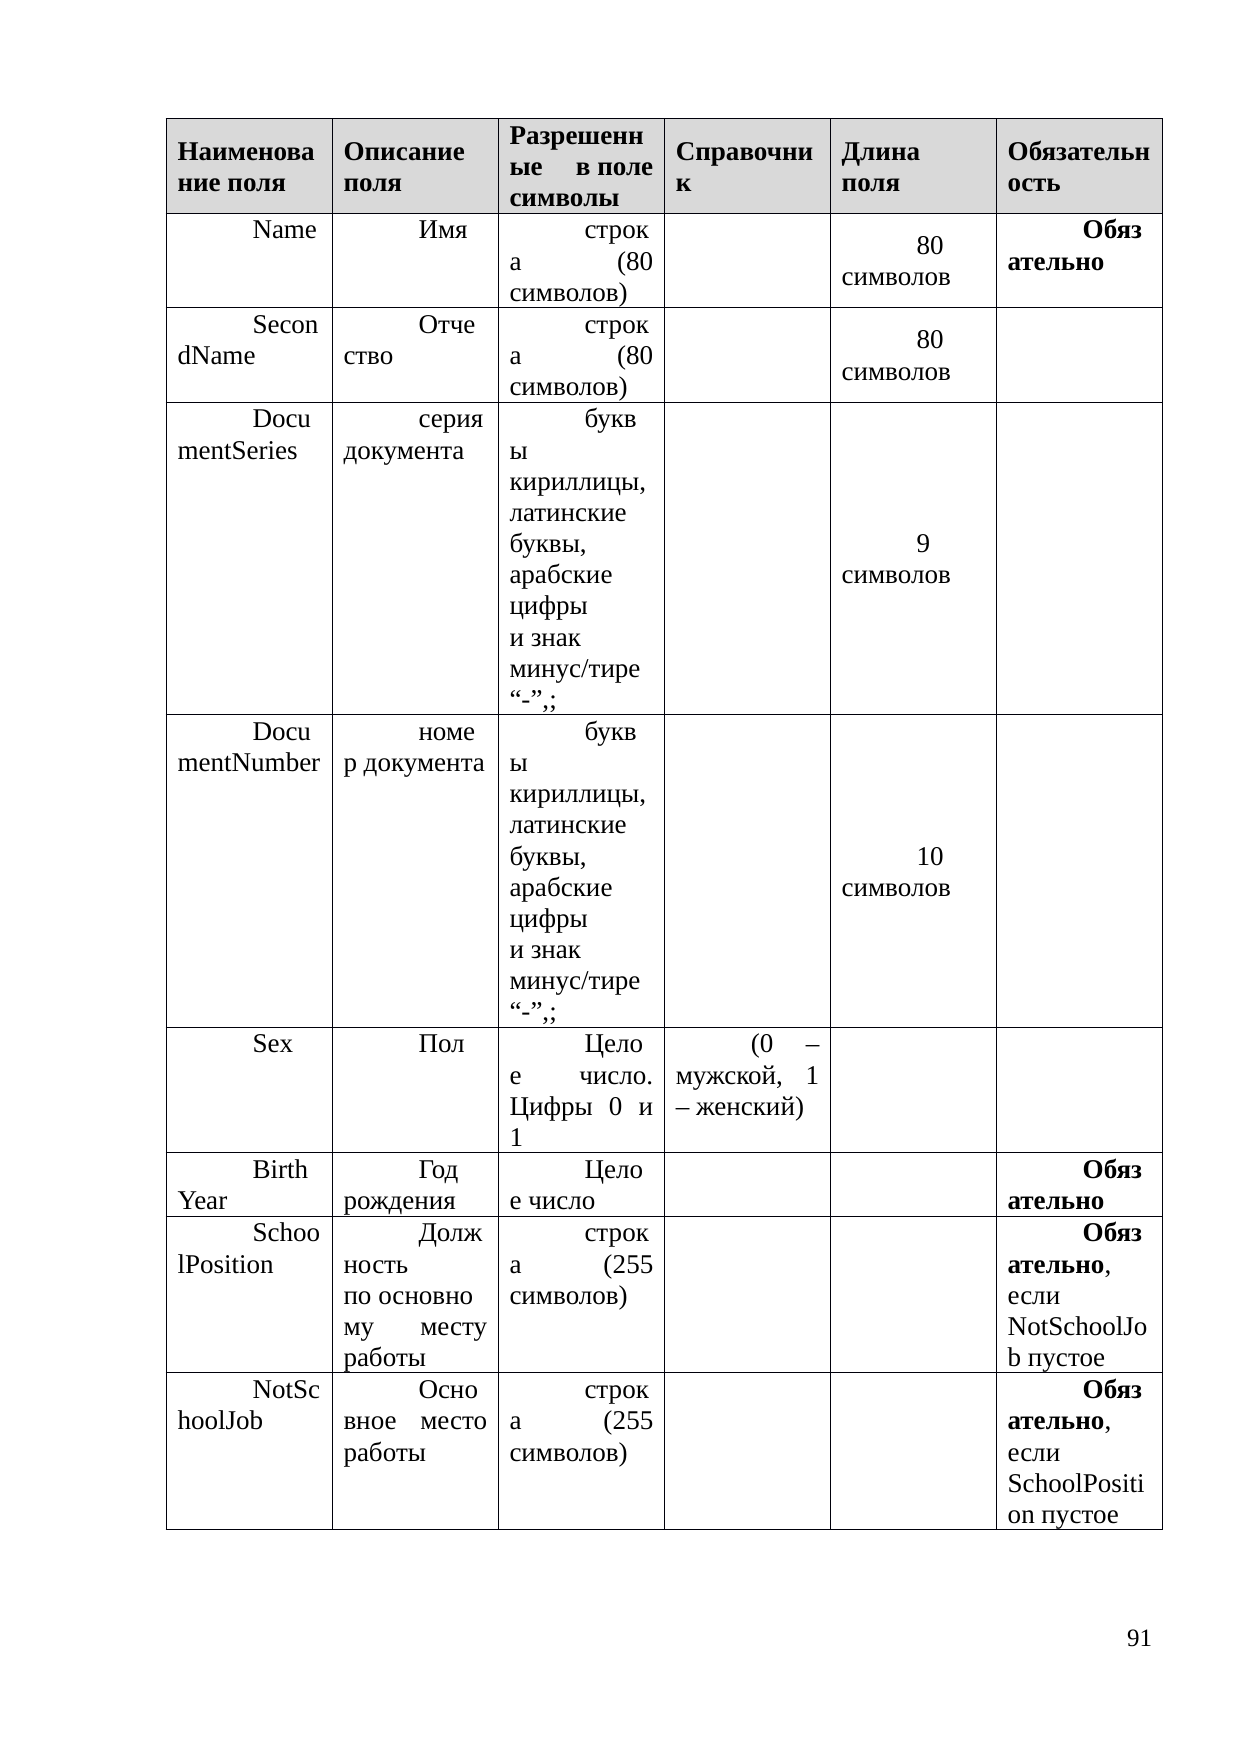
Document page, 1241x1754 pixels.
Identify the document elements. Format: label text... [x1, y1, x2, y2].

table_cell Отчество [333, 308, 498, 402]
table_cell [665, 214, 830, 307]
table_cell SecondName [167, 308, 332, 402]
table_header Обязательность [997, 119, 1162, 213]
table_cell Целое число. Цифры 0 и 1 [499, 1028, 664, 1152]
table_header Описание поля [333, 119, 498, 213]
table_cell DocumentSeries [167, 403, 332, 714]
table_cell 10 символов [831, 715, 996, 1027]
table_cell буквы кириллицы, латинские буквы, арабские цифры и знак минус/тире “-”,; [499, 715, 664, 1027]
table_cell [665, 1373, 830, 1529]
table_cell серия документа [333, 403, 498, 714]
table_cell [831, 1373, 996, 1529]
table_cell [831, 1028, 996, 1152]
table_cell [831, 1153, 996, 1216]
table_cell DocumentNumber [167, 715, 332, 1027]
table_cell [997, 308, 1162, 402]
table_cell 80 символов [831, 308, 996, 402]
table_cell строка (255 символов) [499, 1217, 664, 1372]
table_cell Обязательно, если SchoolPosition пустое [997, 1373, 1162, 1529]
table_cell Пол [333, 1028, 498, 1152]
table_cell [665, 1217, 830, 1372]
table_cell SchoolPosition [167, 1217, 332, 1372]
table_cell [997, 1028, 1162, 1152]
table_cell [997, 715, 1162, 1027]
table_cell Name [167, 214, 332, 307]
table_cell 80 символов [831, 214, 996, 307]
table_cell Должность по основному месту работы [333, 1217, 498, 1372]
table_cell (0 – мужской, 1 – женский) [665, 1028, 830, 1152]
table_cell Имя [333, 214, 498, 307]
table_cell [665, 1153, 830, 1216]
table_cell [831, 1217, 996, 1372]
table_cell строка (80 символов) [499, 308, 664, 402]
table_cell буквы кириллицы, латинские буквы, арабские цифры и знак минус/тире “-”,; [499, 403, 664, 714]
table_cell Обязательно, если NotSchoolJob пустое [997, 1217, 1162, 1372]
table_cell BirthYear [167, 1153, 332, 1216]
table_cell номер документа [333, 715, 498, 1027]
table_cell [665, 715, 830, 1027]
table_cell 9 символов [831, 403, 996, 714]
table_cell Обязательно [997, 214, 1162, 307]
table_cell [665, 308, 830, 402]
table_header Длина поля [831, 119, 996, 213]
table_cell Sex [167, 1028, 332, 1152]
table_cell Основное место работы [333, 1373, 498, 1529]
table_header Наименование поля [167, 119, 332, 213]
table_cell [665, 403, 830, 714]
table_cell NotSchoolJob [167, 1373, 332, 1529]
table_cell Целое число [499, 1153, 664, 1216]
table_header Разрешенные в поле символы [499, 119, 664, 213]
table_cell Год рождения [333, 1153, 498, 1216]
table_cell строка (80 символов) [499, 214, 664, 307]
table_cell строка (255 символов) [499, 1373, 664, 1529]
table_cell Обязательно [997, 1153, 1162, 1216]
table_cell [997, 403, 1162, 714]
table_header Справочник [665, 119, 830, 213]
